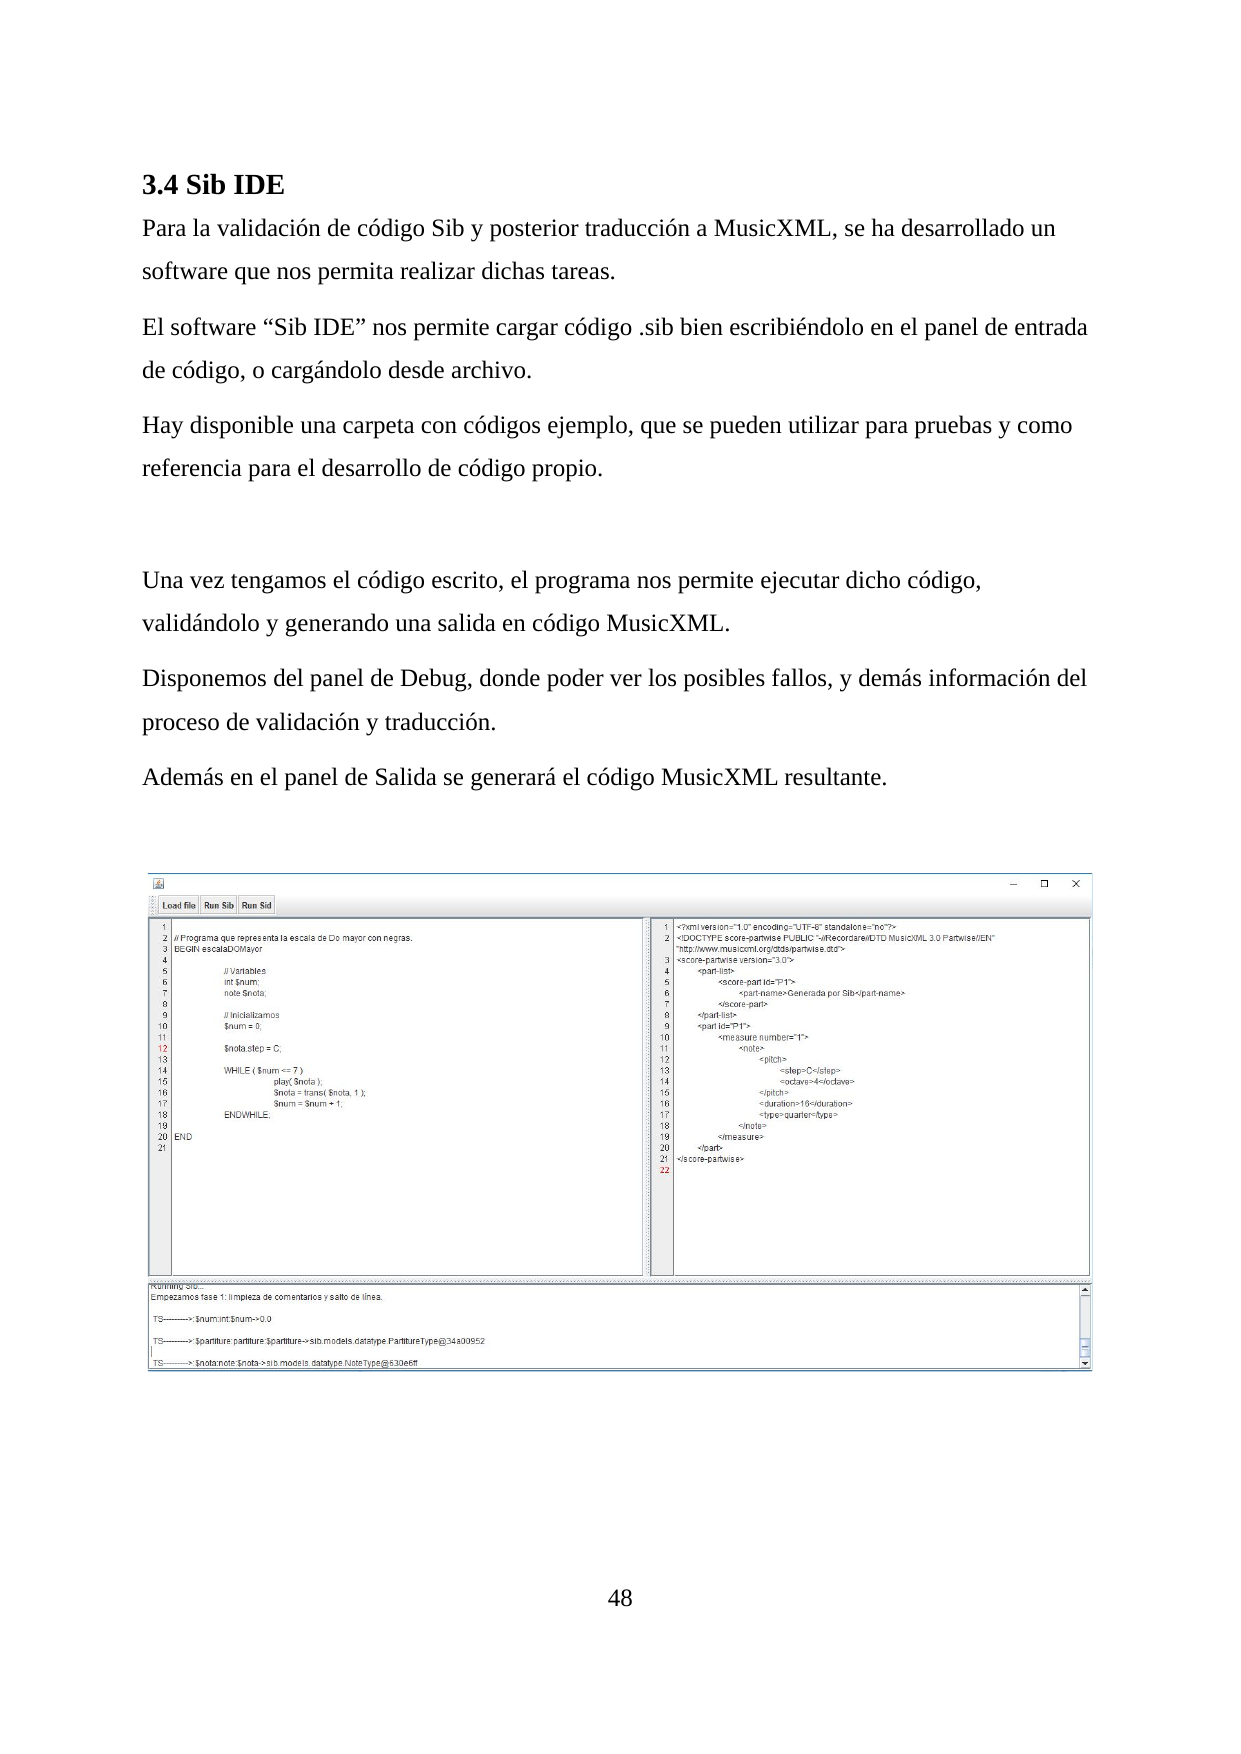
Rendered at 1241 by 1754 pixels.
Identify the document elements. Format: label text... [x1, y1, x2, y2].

text El software “Sib IDE” nos permite cargar código .sib bien escribiéndolo en el panel de entrada de código, o cargándolo desde archivo. [142, 312, 1098, 383]
text Para la validación de código Sib y posterior traducción a MusicXML, se ha desarrollado un software que nos permita realizar dichas tareas. [142, 213, 1098, 285]
text Disponemos del panel de Debug, donde poder ver los posibles fallos, y demás información del proceso de validación y traducción. [142, 663, 1098, 735]
text Hay disponible una carpeta con códigos ejemplo, que se pueden utilizar para pruebas y como referencia para el desarrollo de código propio. [142, 410, 1098, 482]
text Además en el panel de Salida se generará el código MusicXML resultante. [142, 762, 1098, 791]
picture [147, 873, 1093, 1372]
subtitle 3.4 Sib IDE [142, 167, 1098, 200]
text Una vez tengamos el código escrito, el programa nos permite ejecutar dicho código, validándolo y generando una salida en código MusicXML. [142, 565, 1098, 637]
